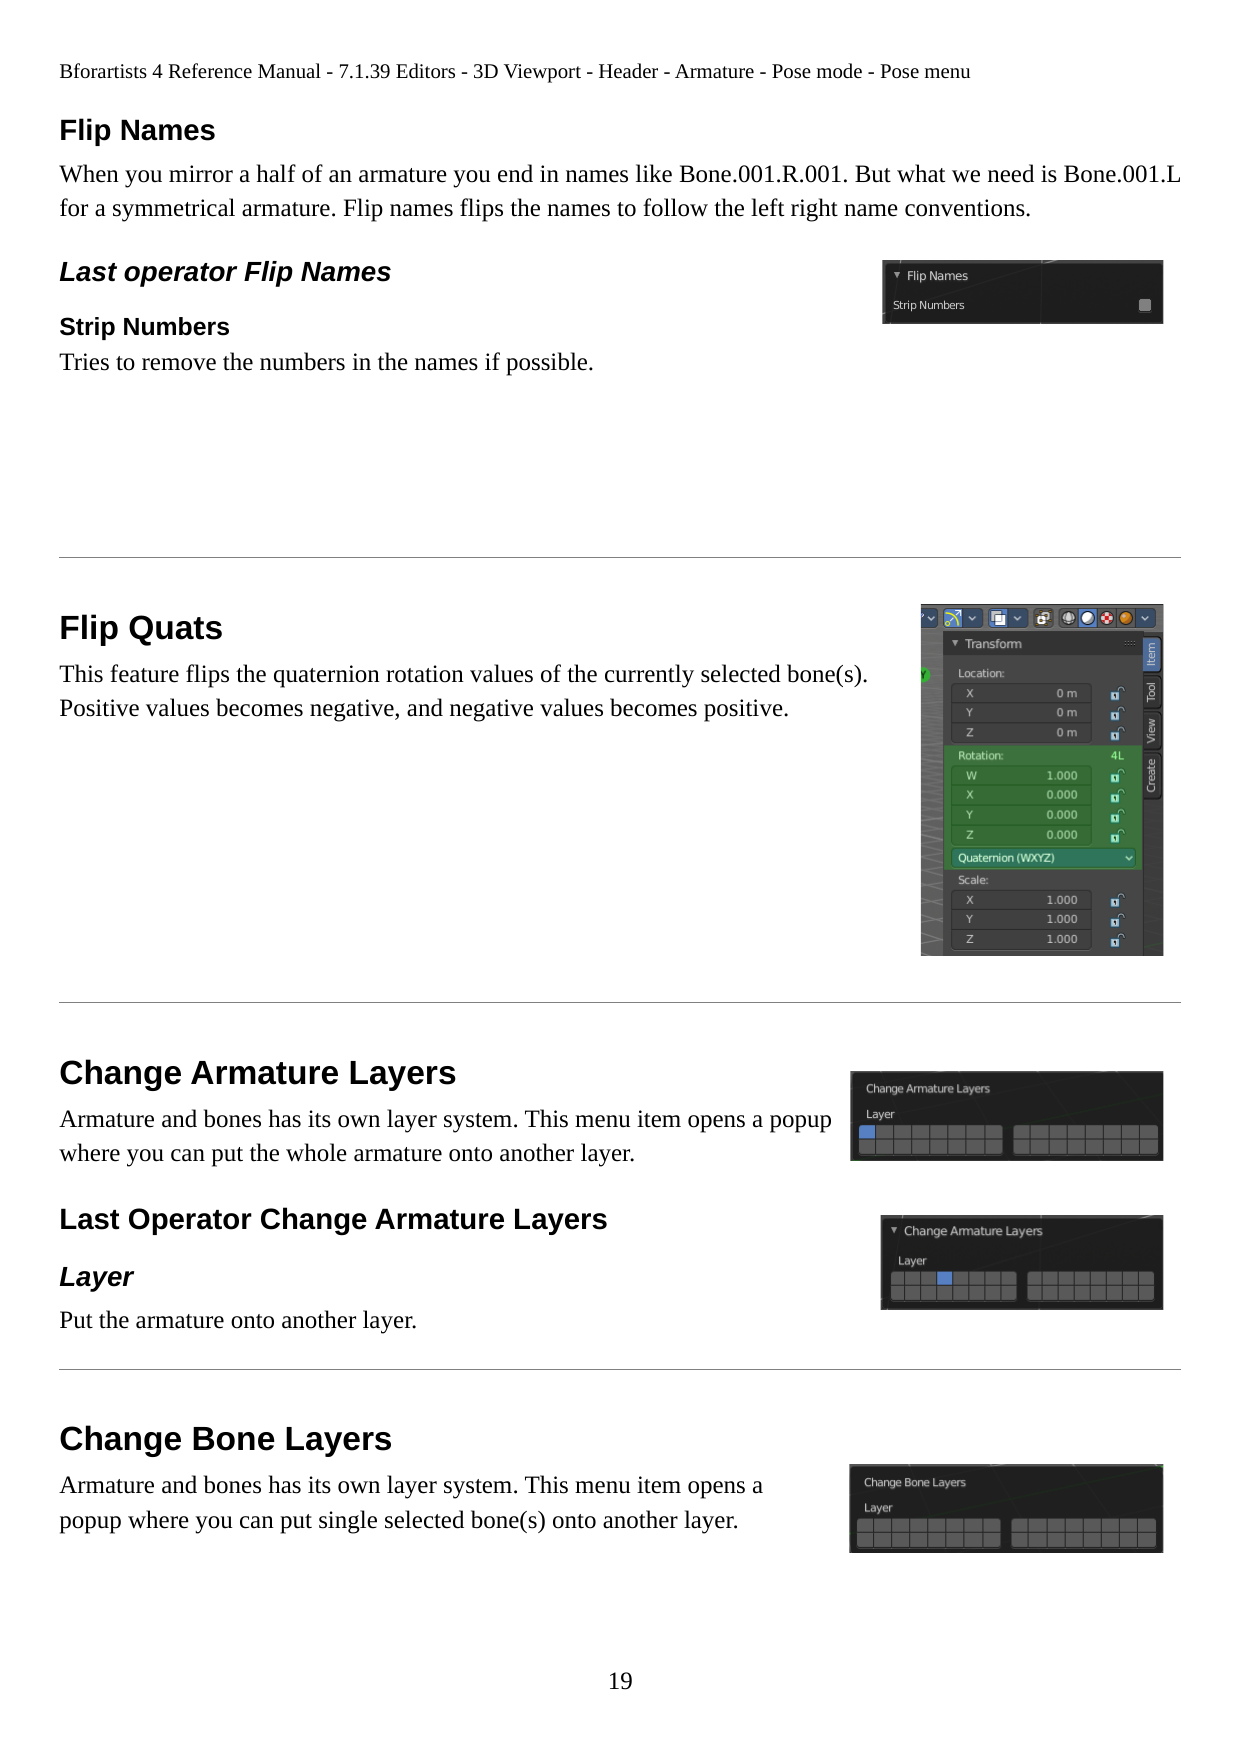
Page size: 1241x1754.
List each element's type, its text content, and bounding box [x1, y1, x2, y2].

subtitle Strip Numbers [59, 312, 1181, 340]
subtitle Last Operator Change Armature Layers [59, 1202, 1181, 1236]
text Armature and bones has its own layer system. This menu item opens a popup where you can put single selected bone(s) onto another layer. [59, 1470, 849, 1534]
subtitle Layer [59, 1261, 880, 1293]
picture [880, 1215, 1164, 1310]
subtitle Flip Quats [59, 608, 920, 646]
picture [850, 1071, 1164, 1161]
text Tries to remove the numbers in the names if possible. [59, 347, 1181, 375]
subtitle Flip Names [59, 113, 1181, 146]
picture [882, 260, 1164, 324]
subtitle [1164, 1261, 1181, 1293]
picture [920, 604, 1164, 956]
subtitle Change Armature Layers [59, 1053, 1181, 1091]
text This feature flips the quaternion rotation values of the currently selected bone(s). Positive values becomes negative, and negative values becomes positive. [59, 659, 920, 722]
text When you mirror a half of an armature you end in names like Bone.001.R.001. But what we need is Bone.001.L for a symmetrical armature. Flip names flips the names to follow the left right name conventions. [59, 159, 1181, 222]
text Armature and bones has its own layer system. This menu item opens a popup where you can put the whole armature onto another layer. [59, 1104, 1181, 1167]
subtitle Last operator Flip Names [59, 255, 1181, 287]
subtitle [1164, 608, 1181, 646]
text Put the armature onto another layer. [59, 1305, 1181, 1334]
subtitle Change Bone Layers [59, 1419, 1181, 1458]
picture [849, 1464, 1164, 1553]
